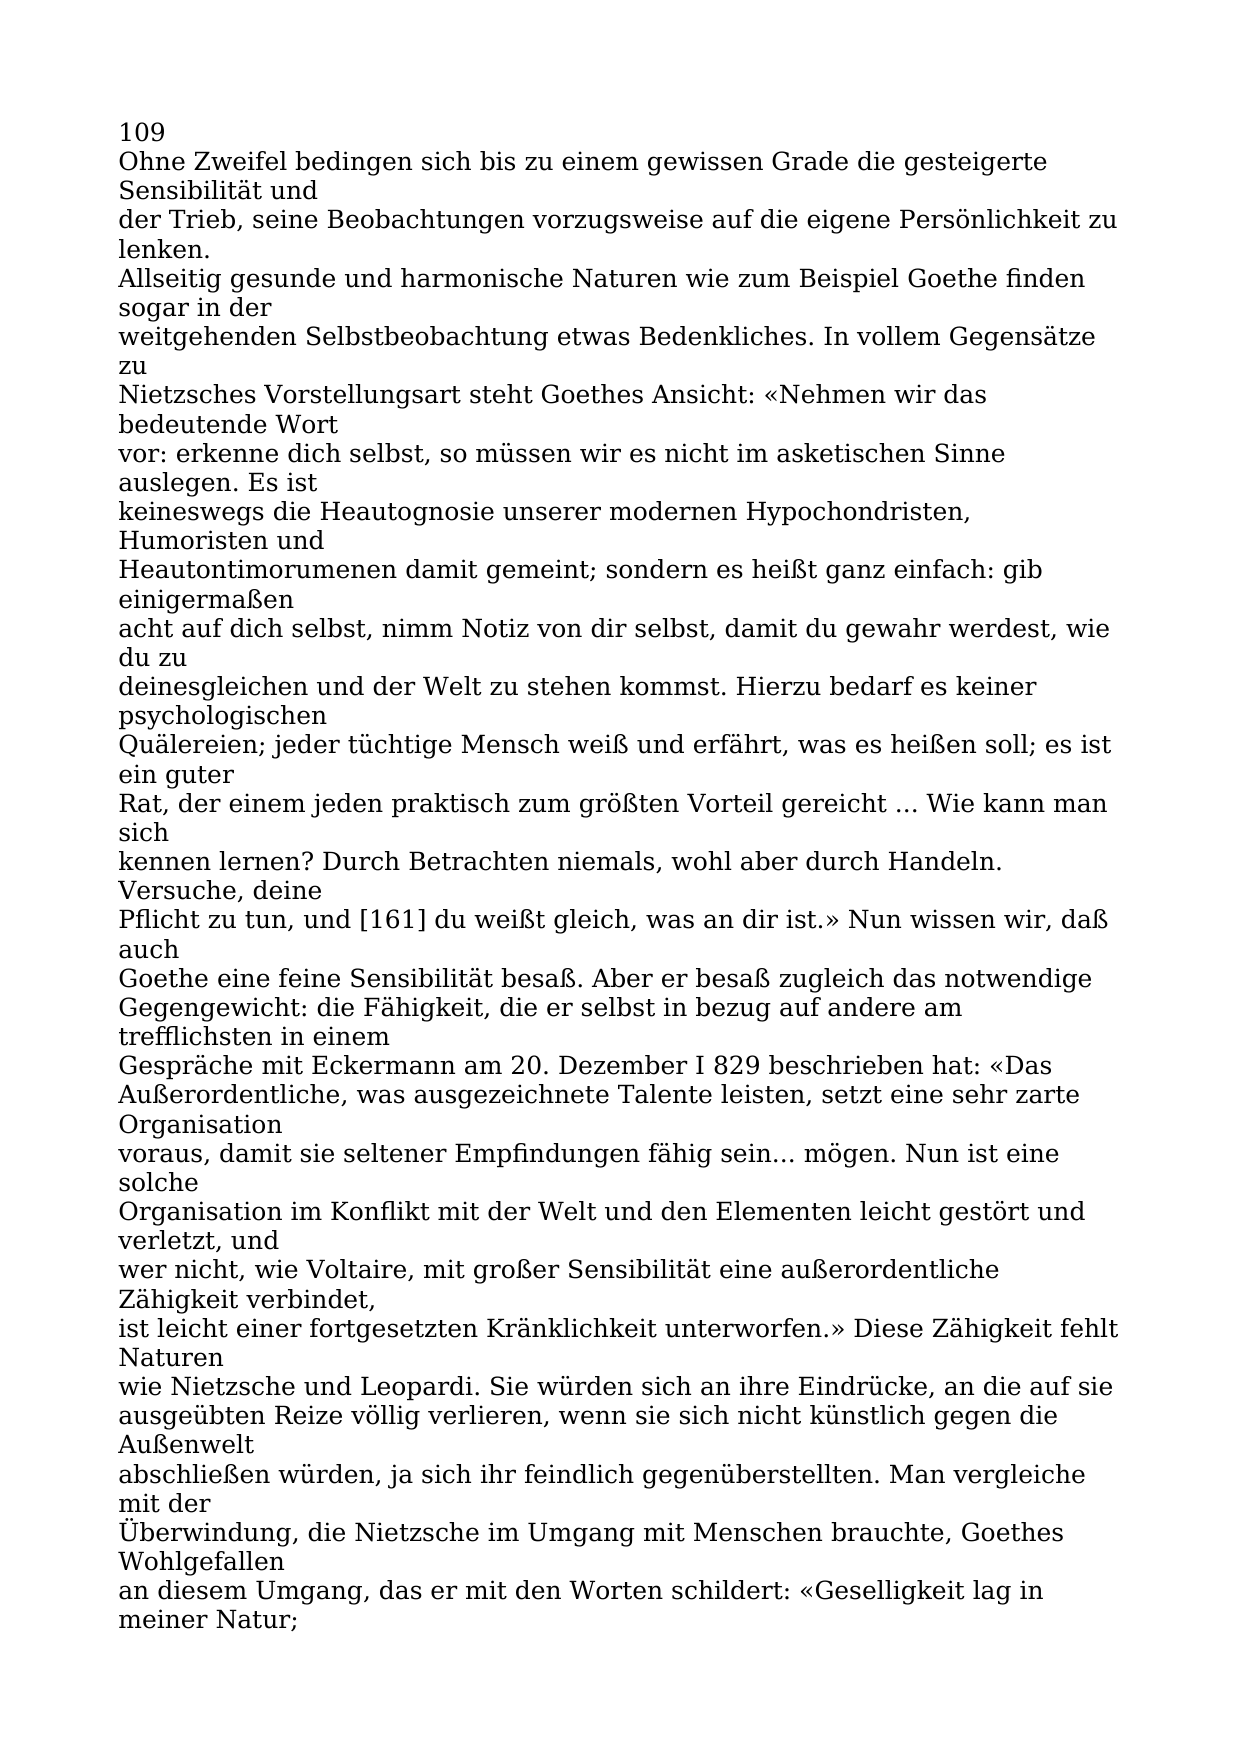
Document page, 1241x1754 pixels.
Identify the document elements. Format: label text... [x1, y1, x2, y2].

text Gegengewicht: die Fähigkeit, die er selbst in bezug auf andere am trefflichsten in einem [118, 993, 1122, 1051]
text Ohne Zweifel bedingen sich bis zu einem gewissen Grade die gesteigerte Sensibilität und [118, 147, 1122, 206]
text der Trieb, seine Beobachtungen vorzugsweise auf die eigene Persönlichkeit zu lenken. [118, 206, 1122, 264]
text 109 [118, 118, 1122, 147]
text Quälereien; jeder tüchtige Mensch weiß und erfährt, was es heißen soll; es ist ein guter [118, 731, 1122, 789]
text wer nicht, wie Voltaire, mit großer Sensibilität eine außerordentliche Zähigkeit verbindet, [118, 1256, 1122, 1314]
text ist leicht einer fortgesetzten Kränklichkeit unterworfen.» Diese Zähigkeit fehlt Naturen [118, 1314, 1122, 1372]
text Allseitig gesunde und harmonische Naturen wie zum Beispiel Goethe finden sogar in der [118, 264, 1122, 322]
text keineswegs die Heautognosie unserer modernen Hypochondristen, Humoristen und [118, 497, 1122, 556]
text Nietzsches Vorstellungsart steht Goethes Ansicht: «Nehmen wir das bedeutende Wort [118, 381, 1122, 439]
text Überwindung, die Nietzsche im Umgang mit Menschen brauchte, Goethes Wohlgefallen [118, 1518, 1122, 1576]
text Pflicht zu tun, und [161] du weißt gleich, was an dir ist.» Nun wissen wir, daß auch [118, 906, 1122, 964]
text Goethe eine feine Sensibilität besaß. Aber er besaß zugleich das notwendige [118, 964, 1122, 993]
text Außerordentliche, was ausgezeichnete Talente leisten, setzt eine sehr zarte Organisation [118, 1081, 1122, 1139]
text an diesem Umgang, das er mit den Worten schildert: «Geselligkeit lag in meiner Natur; [118, 1576, 1122, 1635]
text vor: erkenne dich selbst, so müssen wir es nicht im asketischen Sinne auslegen. Es ist [118, 439, 1122, 497]
text wie Nietzsche und Leopardi. Sie würden sich an ihre Eindrücke, an die auf sie [118, 1372, 1122, 1401]
text Heautontimorumenen damit gemeint; sondern es heißt ganz einfach: gib einigermaßen [118, 556, 1122, 614]
text Gespräche mit Eckermann am 20. Dezember I 829 beschrieben hat: «Das [118, 1051, 1122, 1081]
text voraus, damit sie seltener Empfindungen fähig sein... mögen. Nun ist eine solche [118, 1139, 1122, 1197]
text ausgeübten Reize völlig verlieren, wenn sie sich nicht künstlich gegen die Außenwelt [118, 1401, 1122, 1460]
text kennen lernen? Durch Betrachten niemals, wohl aber durch Handeln. Versuche, deine [118, 847, 1122, 906]
text Organisation im Konflikt mit der Welt und den Elementen leicht gestört und verletzt, und [118, 1197, 1122, 1256]
text weitgehenden Selbstbeobachtung etwas Bedenkliches. In vollem Gegensätze zu [118, 322, 1122, 381]
text acht auf dich selbst, nimm Notiz von dir selbst, damit du gewahr werdest, wie du zu [118, 614, 1122, 672]
text Rat, der einem jeden praktisch zum größten Vorteil gereicht ... Wie kann man sich [118, 789, 1122, 847]
text deinesgleichen und der Welt zu stehen kommst. Hierzu bedarf es keiner psychologischen [118, 672, 1122, 731]
text abschließen würden, ja sich ihr feindlich gegenüberstellten. Man vergleiche mit der [118, 1460, 1122, 1518]
